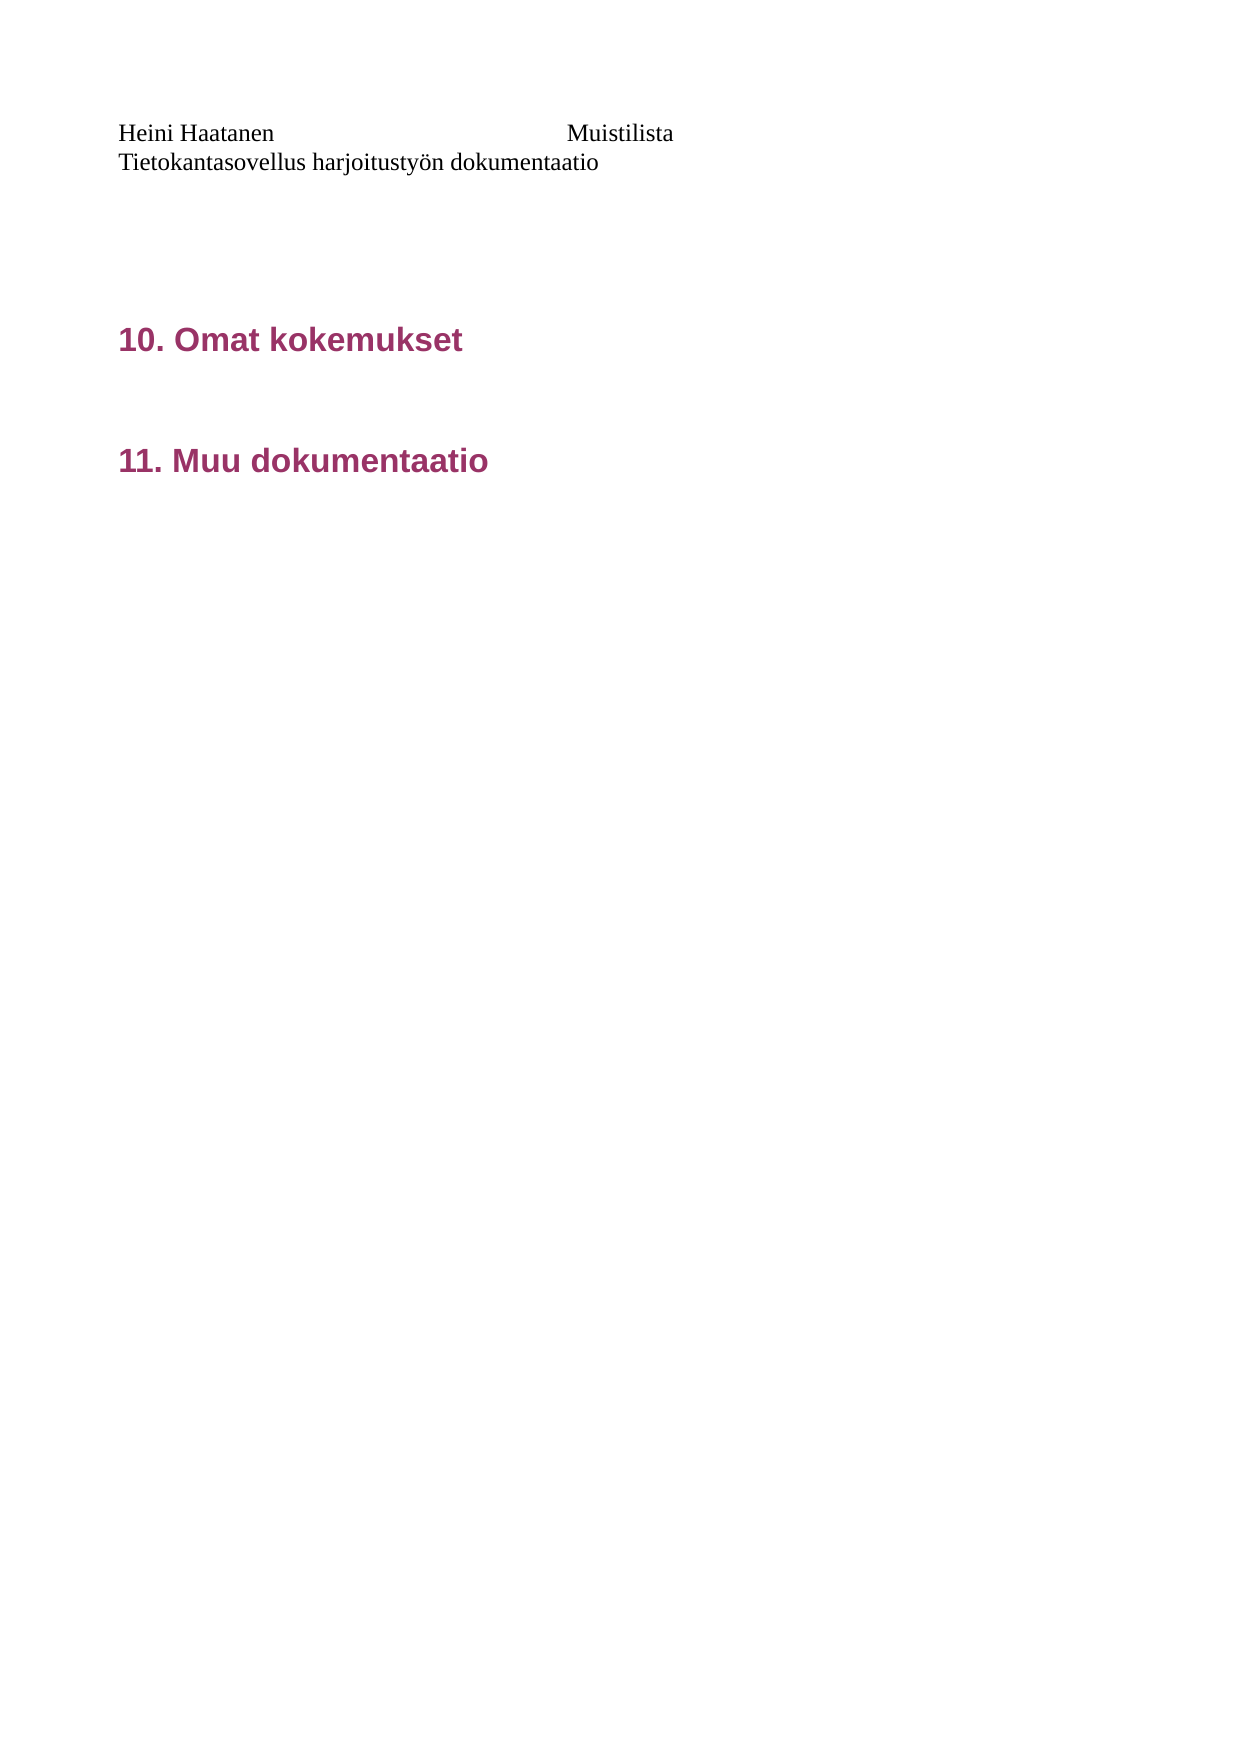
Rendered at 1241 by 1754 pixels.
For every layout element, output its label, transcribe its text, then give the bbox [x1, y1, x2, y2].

subtitle 10. Omat kokemukset [118, 320, 1122, 359]
subtitle 11. Muu dokumentaatio [118, 441, 1122, 480]
